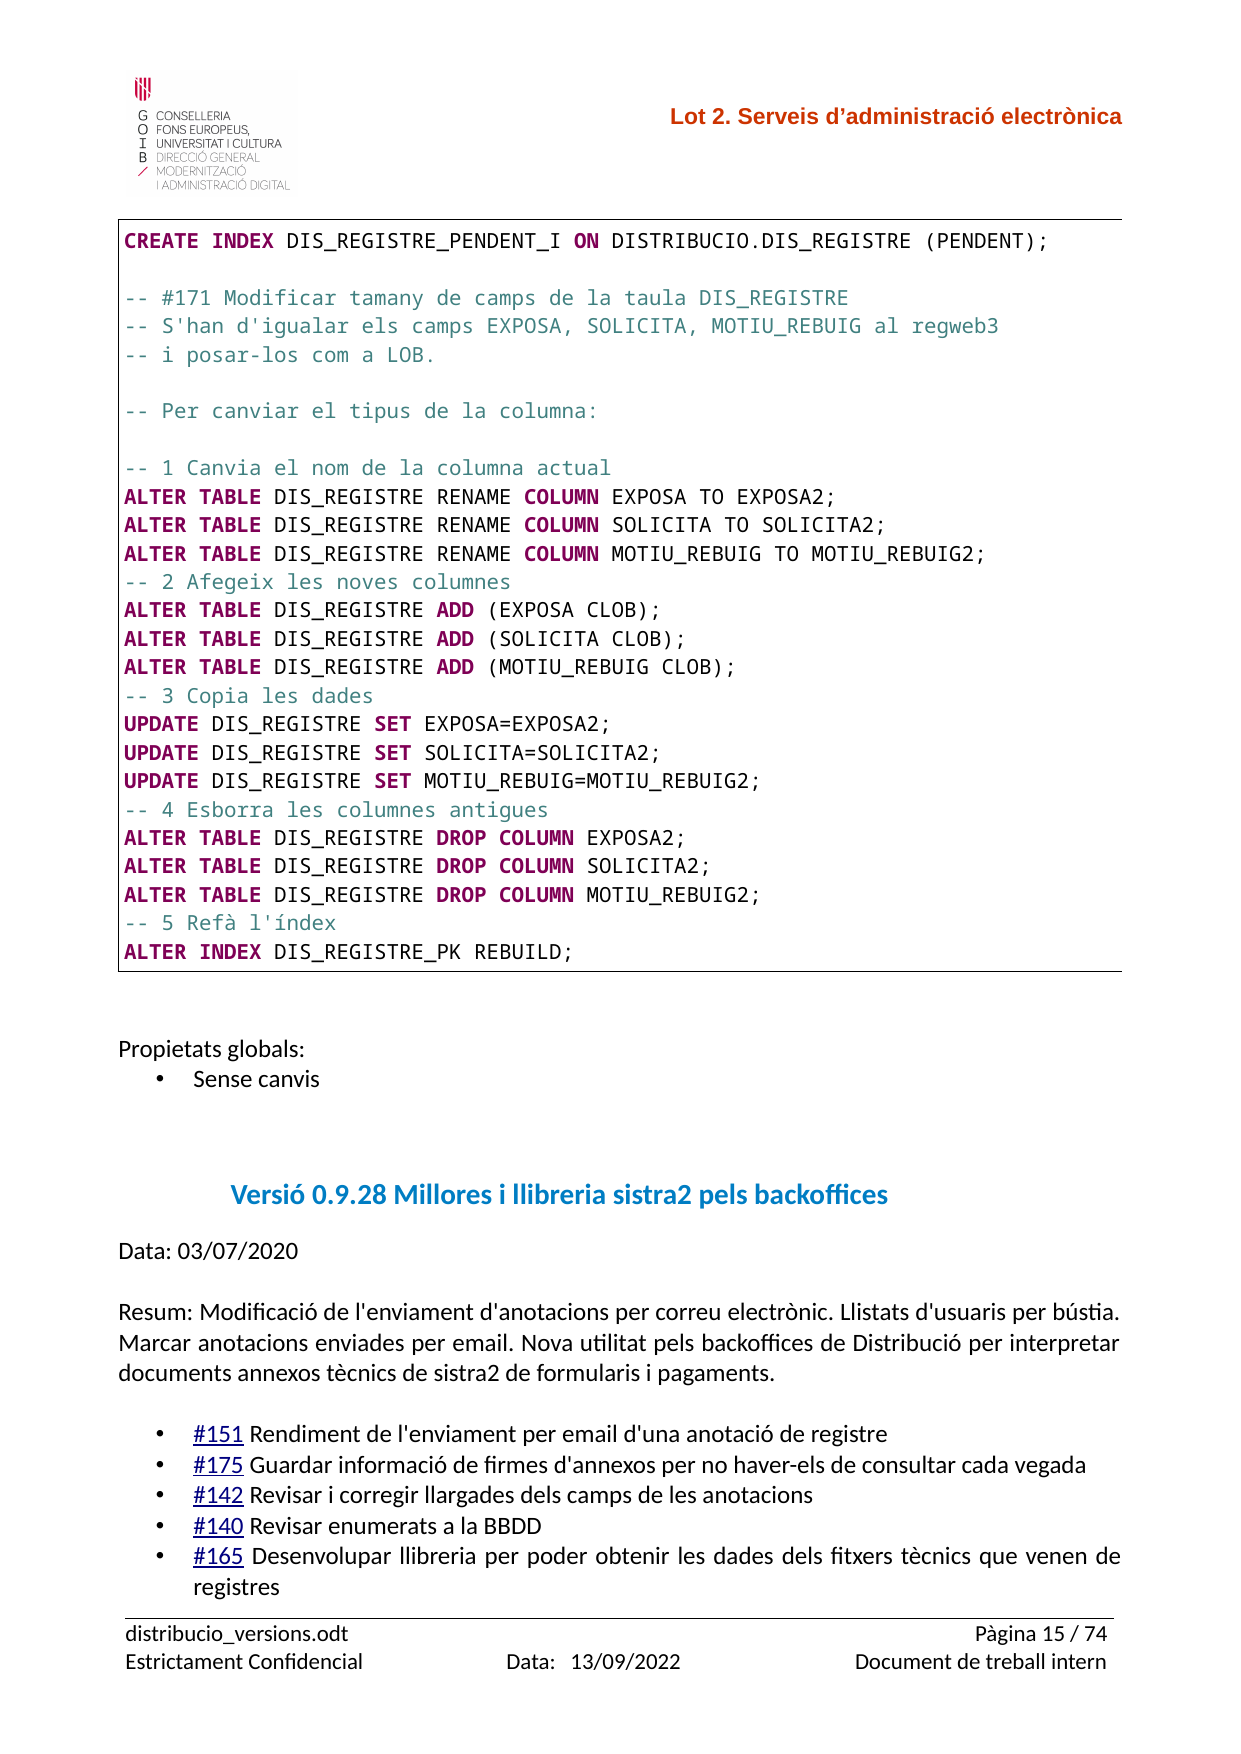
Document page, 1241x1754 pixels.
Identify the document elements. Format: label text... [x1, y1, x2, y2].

text Resum: Modificació de l'enviament d'anotacions per correu electrònic. Llistats d'usuaris per bústia. Marcar anotacions enviades per email. Nova utilitat pels backoffices de Distribució per interpretar documents annexos tècnics de sistra2 de formularis i pagaments. [118, 1296, 1122, 1388]
list #151 Rendiment de l'enviament per email d'una anotació de registre [156, 1418, 1122, 1449]
picture [126, 70, 299, 197]
list #140 Revisar enumerats a la BBDD [156, 1510, 1122, 1540]
list Sense canvis [156, 1064, 1122, 1094]
table_header CREATE INDEX DIS_REGISTRE_PENDENT_I ON DISTRIBUCIO.DIS_REGISTRE (PENDENT); -- #171 Modificar tamany de camps de la taula DIS_REGISTRE -- S'han d'igualar els camps EXPOSA, SOLICITA, MOTIU_REBUIG al regweb3 -- i posar-los com a LOB. -- Per canviar el tipus de la columna: -- 1 Canvia el nom de la columna actual ALTER TABLE DIS_REGISTRE RENAME COLUMN EXPOSA TO EXPOSA2; ALTER TABLE DIS_REGISTRE RENAME COLUMN SOLICITA TO SOLICITA2; ALTER TABLE DIS_REGISTRE RENAME COLUMN MOTIU_REBUIG TO MOTIU_REBUIG2; -- 2 Afegeix les noves columnes ALTER TABLE DIS_REGISTRE ADD (EXPOSA CLOB); ALTER TABLE DIS_REGISTRE ADD (SOLICITA CLOB); ALTER TABLE DIS_REGISTRE ADD (MOTIU_REBUIG CLOB); -- 3 Copia les dades UPDATE DIS_REGISTRE SET EXPOSA=EXPOSA2; UPDATE DIS_REGISTRE SET SOLICITA=SOLICITA2; UPDATE DIS_REGISTRE SET MOTIU_REBUIG=MOTIU_REBUIG2; -- 4 Esborra les columnes antigues ALTER TABLE DIS_REGISTRE DROP COLUMN EXPOSA2; ALTER TABLE DIS_REGISTRE DROP COLUMN SOLICITA2; ALTER TABLE DIS_REGISTRE DROP COLUMN MOTIU_REBUIG2; -- 5 Refà l'índex ALTER INDEX DIS_REGISTRE_PK REBUILD; [119, 220, 1122, 971]
text Data: 03/07/2020 [118, 1235, 1122, 1266]
text Propietats globals: [118, 1033, 1122, 1064]
list #165 Desenvolupar llibreria per poder obtenir les dades dels fitxers tècnics que venen de registres [156, 1540, 1122, 1601]
list #175 Guardar informació de firmes d'annexos per no haver-els de consultar cada vegada [156, 1449, 1122, 1479]
list #142 Revisar i corregir llargades dels camps de les anotacions [156, 1479, 1122, 1510]
subtitle Versió 0.9.28 Millores i llibreria sistra2 pels backoffices [153, 1176, 1122, 1211]
